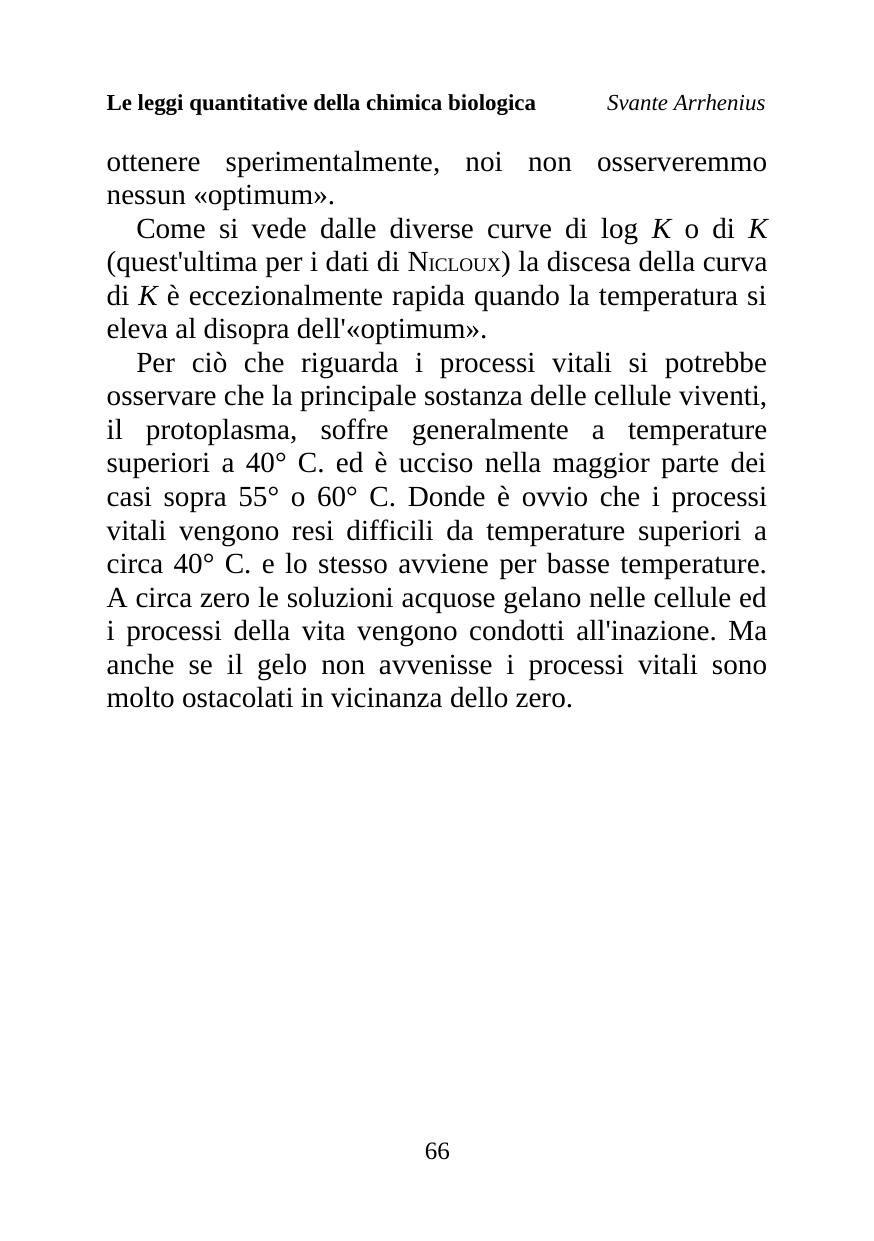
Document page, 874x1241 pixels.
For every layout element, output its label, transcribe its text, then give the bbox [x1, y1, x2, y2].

text Per ciò che riguarda i processi vitali si potrebbe osservare che la principale sostanza delle cellule viventi, il protoplasma, soffre generalmente a temperature superiori a 40° C. ed è ucciso nella maggior parte dei casi sopra 55° o 60° C. Donde è ovvio che i processi vitali vengono resi difficili da temperature superiori a circa 40° C. e lo stesso avviene per basse temperature. A circa zero le soluzioni acquose gelano nelle cellule ed i processi della vita vengono condotti all'inazione. Ma anche se il gelo non avvenisse i processi vitali sono molto ostacolati in vicinanza dello zero. [106, 345, 768, 714]
text ottenere sperimentalmente, noi non osserveremmo nessun «optimum». [106, 144, 768, 211]
text Come si vede dalle diverse curve di log K o di K (quest'ultima per i dati di Nicloux) la discesa della curva di K è eccezionalmente rapida quando la temperatura si eleva al disopra dell'«optimum». [106, 211, 768, 345]
